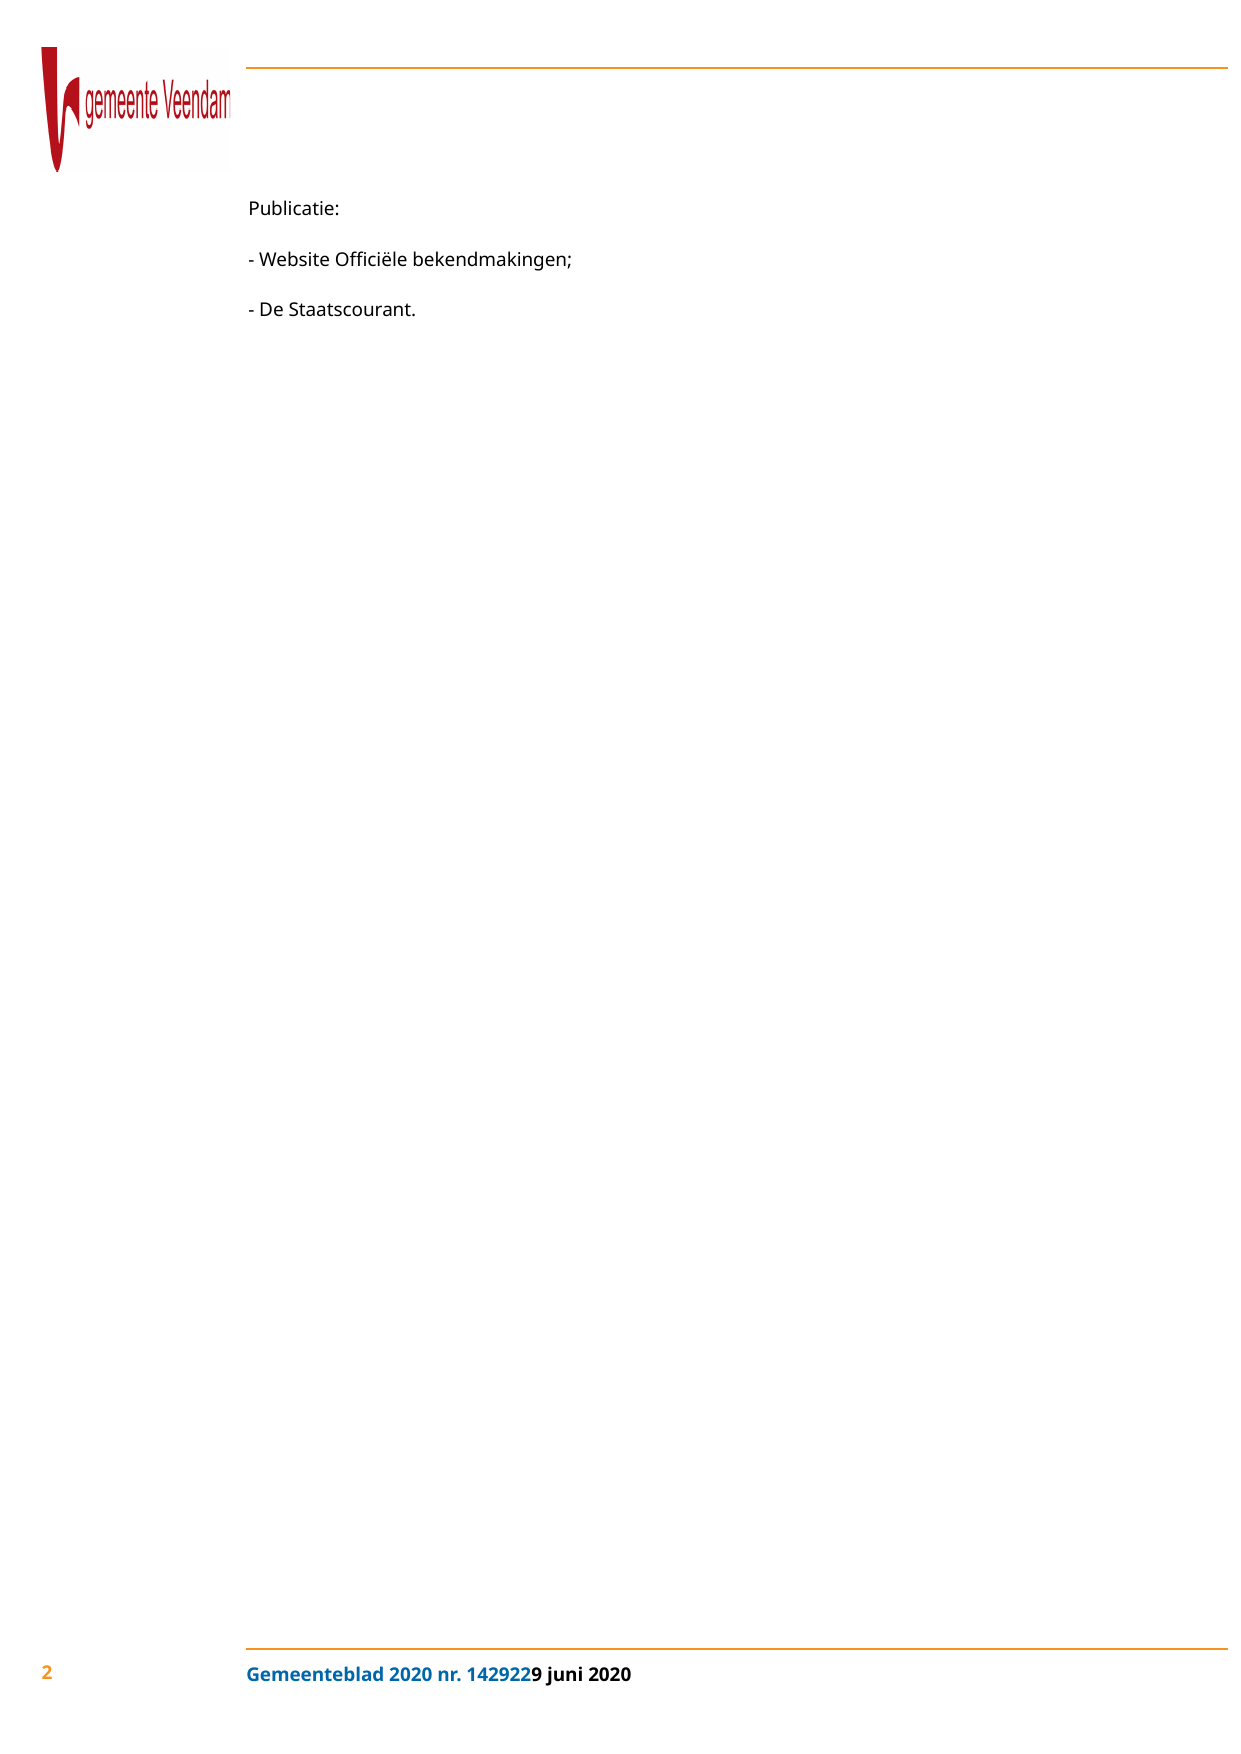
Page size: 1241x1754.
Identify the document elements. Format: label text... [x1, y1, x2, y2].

text Publicatie: [248, 196, 1152, 221]
text - Website Officiële bekendmakingen; [248, 246, 1152, 272]
picture [41, 47, 231, 172]
text - De Staatscourant. [248, 296, 1152, 322]
